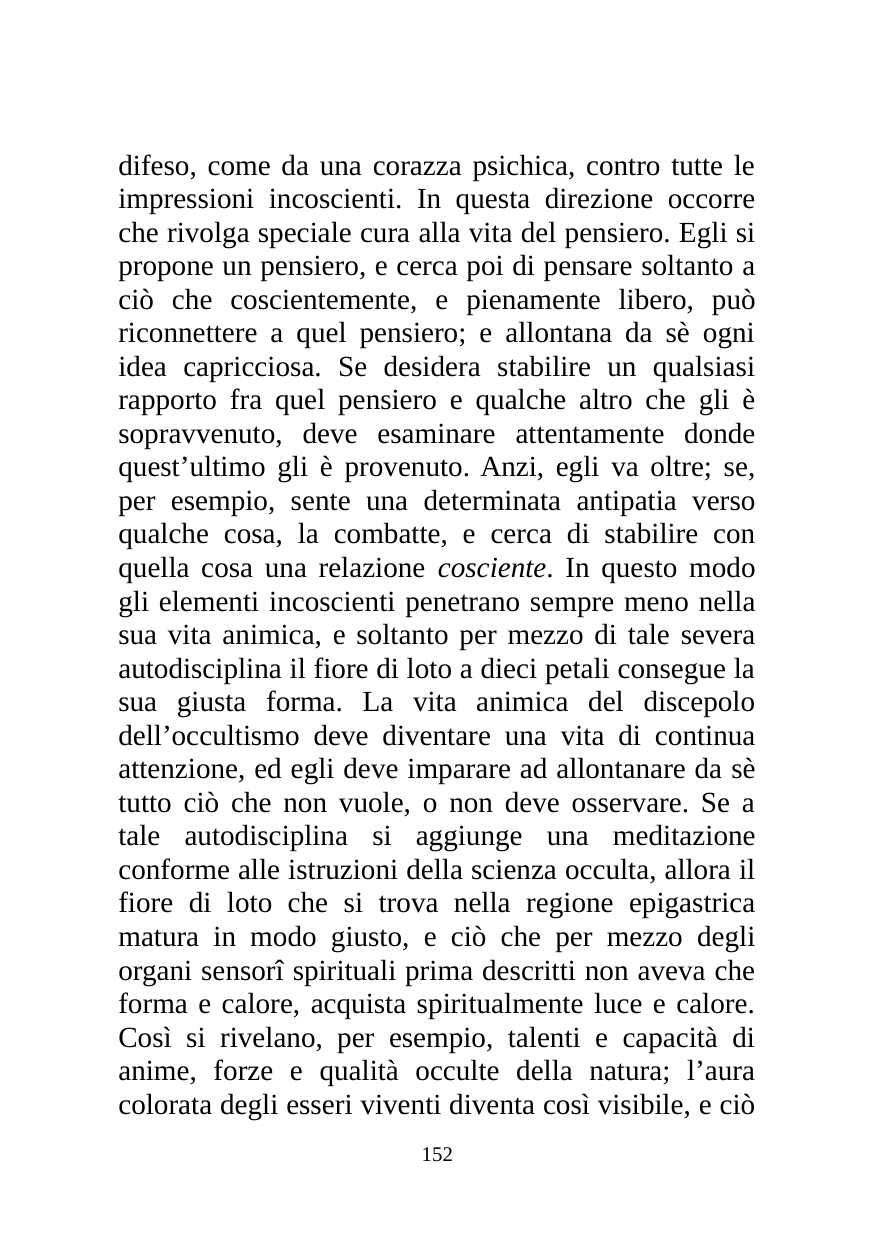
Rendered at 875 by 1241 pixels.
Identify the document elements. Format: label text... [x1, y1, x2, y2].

text difeso, come da una corazza psichica, contro tutte le impressioni incoscienti. In questa direzione occorre che rivolga speciale cura alla vita del pensiero. Egli si propone un pensiero, e cerca poi di pensare soltanto a ciò che coscientemente, e pienamente libero, può riconnettere a quel pensiero; e allontana da sè ogni idea capricciosa. Se desidera stabilire un qualsiasi rapporto fra quel pensiero e qualche altro che gli è sopravvenuto, deve esaminare attentamente donde quest’ultimo gli è provenuto. Anzi, egli va oltre; se, per esempio, sente una determinata antipatia verso qualche cosa, la combatte, e cerca di stabilire con quella cosa una relazione cosciente. In questo modo gli elementi incoscienti penetrano sempre meno nella sua vita animica, e soltanto per mezzo di tale severa autodisciplina il fiore di loto a dieci petali consegue la sua giusta forma. La vita animica del discepolo dell’occultismo deve diventare una vita di continua attenzione, ed egli deve imparare ad allontanare da sè tutto ciò che non vuole, o non deve osservare. Se a tale autodisciplina si aggiunge una meditazione conforme alle istruzioni della scienza occulta, allora il fiore di loto che si trova nella regione epigastrica matura in modo giusto, e ciò che per mezzo degli organi sensorî spirituali prima descritti non aveva che forma e calore, acquista spiritualmente luce e calore. Così si rivelano, per esempio, talenti e capacità di anime, forze e qualità occulte della natura; l’aura colorata degli esseri viventi diventa così visibile, e ciò [118, 148, 756, 1120]
